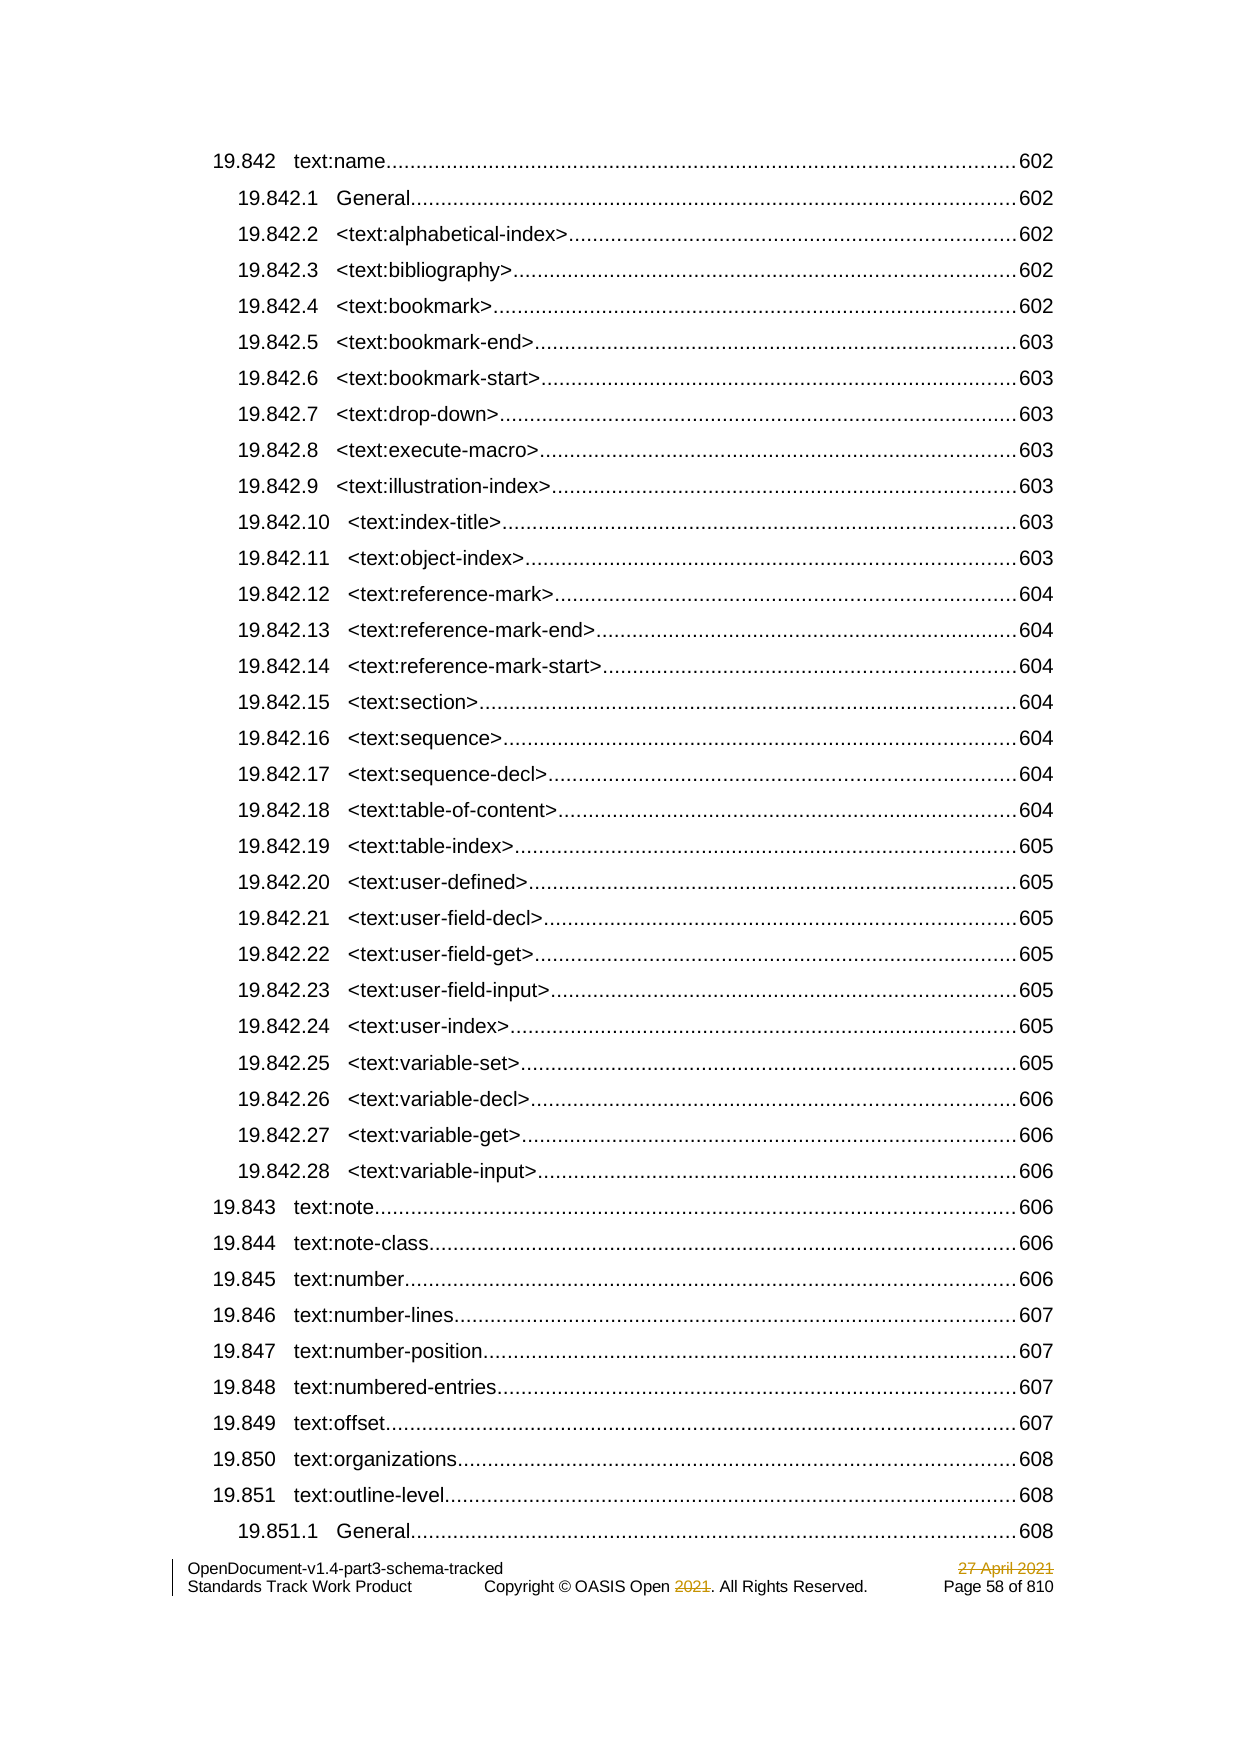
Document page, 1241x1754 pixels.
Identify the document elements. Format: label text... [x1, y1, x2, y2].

text 19.842.17 <text:sequence-decl> 604 [237, 763, 1053, 786]
text 19.842.1 General 602 [237, 186, 1053, 209]
text 19.851 text:outline-level 608 [212, 1483, 1053, 1507]
text 19.844 text:note-class 606 [212, 1231, 1053, 1255]
text 19.842.28 <text:variable-input> 606 [237, 1159, 1053, 1183]
text 19.851.1 General 608 [237, 1519, 1053, 1543]
text 19.847 text:number-position 607 [212, 1339, 1053, 1363]
text 19.842.23 <text:user-field-input> 605 [237, 979, 1053, 1002]
text 19.846 text:number-lines 607 [212, 1303, 1053, 1327]
text 19.842.6 <text:bookmark-start> 603 [237, 366, 1053, 390]
text 19.842.20 <text:user-defined> 605 [237, 871, 1053, 894]
text 19.842.7 <text:drop-down> 603 [237, 402, 1053, 426]
text 19.842.16 <text:sequence> 604 [237, 727, 1053, 750]
text 19.842.2 <text:alphabetical-index> 602 [237, 222, 1053, 246]
text 19.850 text:organizations 608 [212, 1447, 1053, 1471]
text 19.842.8 <text:execute-macro> 603 [237, 438, 1053, 462]
text 19.842.11 <text:object-index> 603 [237, 546, 1053, 570]
text 19.842.21 <text:user-field-decl> 605 [237, 907, 1053, 930]
text 19.842.24 <text:user-index> 605 [237, 1015, 1053, 1038]
text 19.842.27 <text:variable-get> 606 [237, 1123, 1053, 1147]
text 19.842.3 <text:bibliography> 602 [237, 258, 1053, 282]
text 19.842.5 <text:bookmark-end> 603 [237, 330, 1053, 354]
text 19.842.12 <text:reference-mark> 604 [237, 582, 1053, 606]
text 19.842 text:name 602 [212, 150, 1053, 173]
text 19.843 text:note 606 [212, 1195, 1053, 1219]
text 19.842.14 <text:reference-mark-start> 604 [237, 654, 1053, 678]
text 19.842.22 <text:user-field-get> 605 [237, 943, 1053, 966]
text 19.845 text:number 606 [212, 1267, 1053, 1291]
text 19.842.15 <text:section> 604 [237, 691, 1053, 714]
text 19.842.10 <text:index-title> 603 [237, 510, 1053, 534]
text 19.848 text:numbered-entries 607 [212, 1375, 1053, 1399]
text 19.842.13 <text:reference-mark-end> 604 [237, 618, 1053, 642]
text 19.849 text:offset 607 [212, 1411, 1053, 1435]
text 19.842.18 <text:table-of-content> 604 [237, 799, 1053, 822]
text 19.842.19 <text:table-index> 605 [237, 835, 1053, 858]
text 19.842.26 <text:variable-decl> 606 [237, 1087, 1053, 1111]
text 19.842.25 <text:variable-set> 605 [237, 1051, 1053, 1074]
text 19.842.4 <text:bookmark> 602 [237, 294, 1053, 318]
text 19.842.9 <text:illustration-index> 603 [237, 474, 1053, 498]
